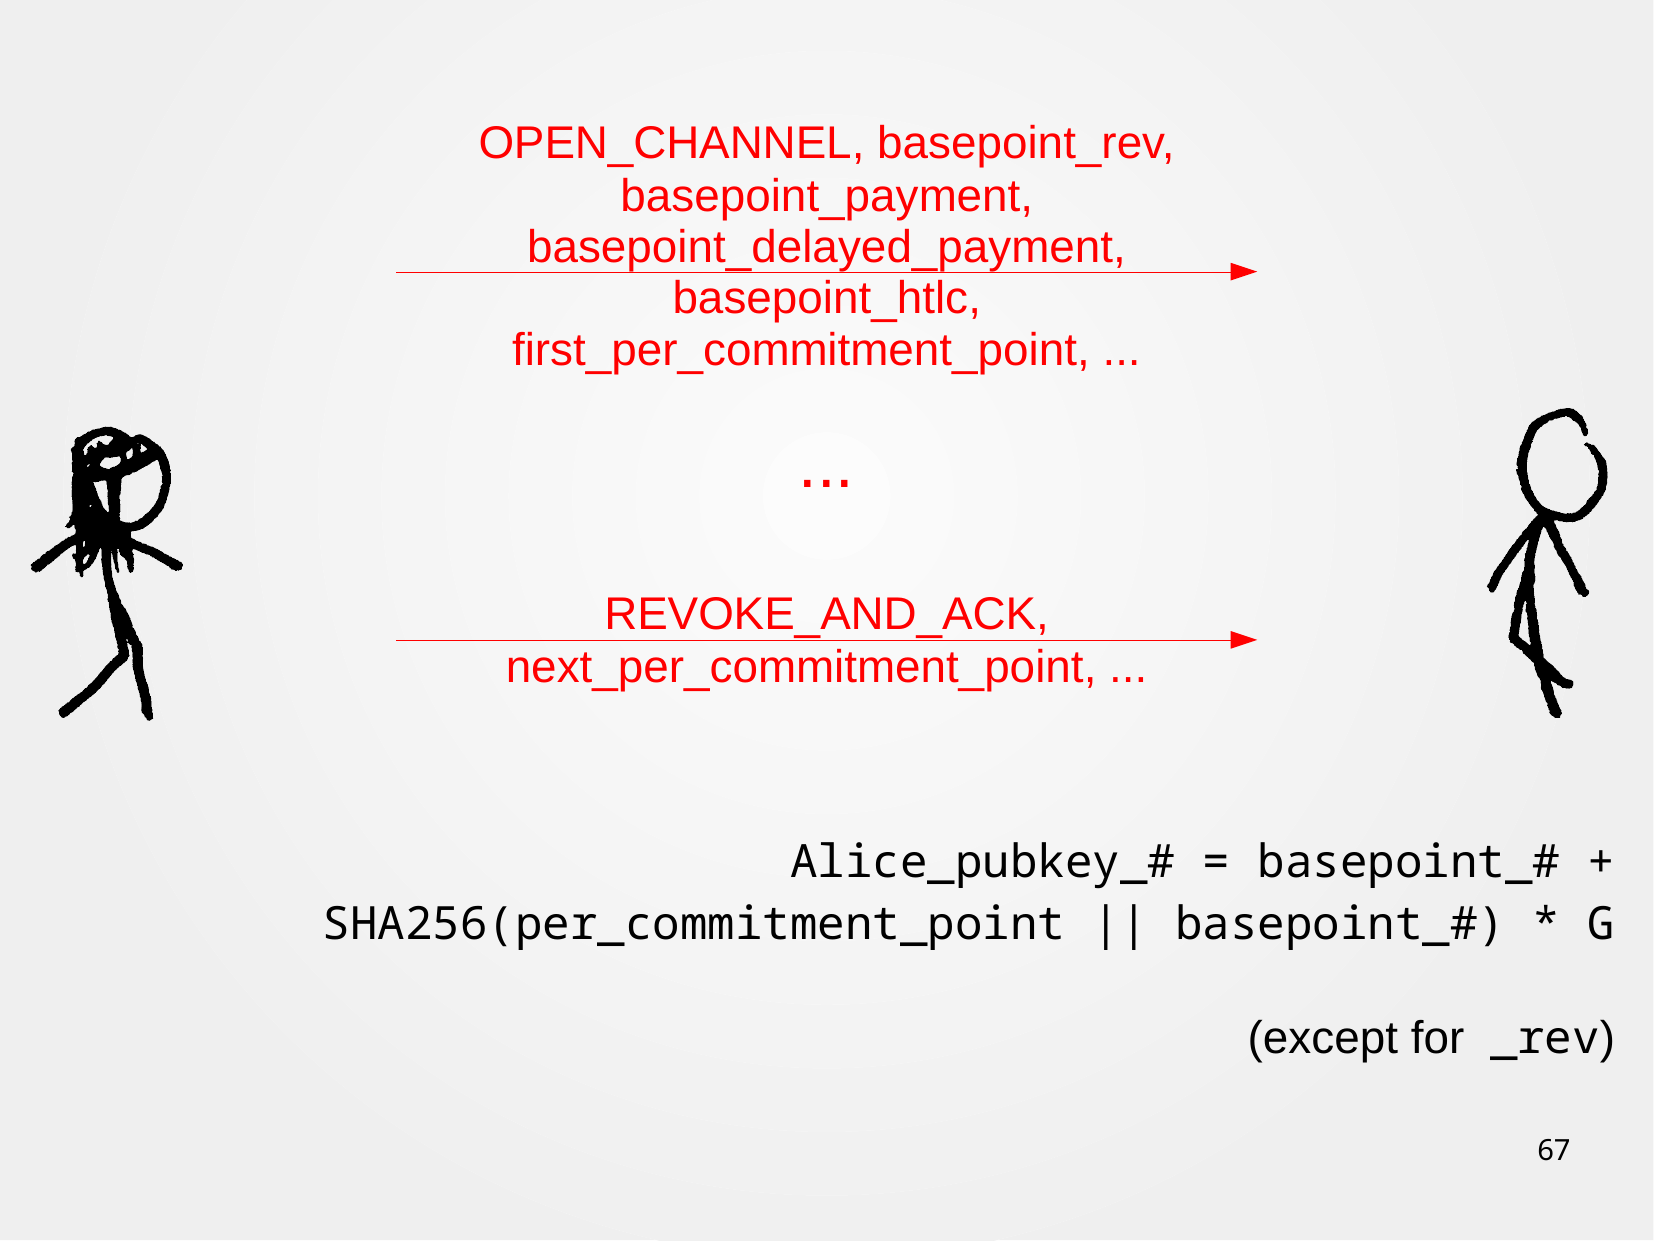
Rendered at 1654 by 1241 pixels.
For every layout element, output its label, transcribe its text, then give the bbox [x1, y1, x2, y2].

text_box ... [782, 419, 872, 509]
picture [29, 425, 185, 721]
text_box Alice_pubkey_# = basepoint_# + SHA256(per_commitment_point || basepoint_#) * G (except for _rev) [295, 820, 1630, 1063]
picture [1483, 404, 1611, 721]
